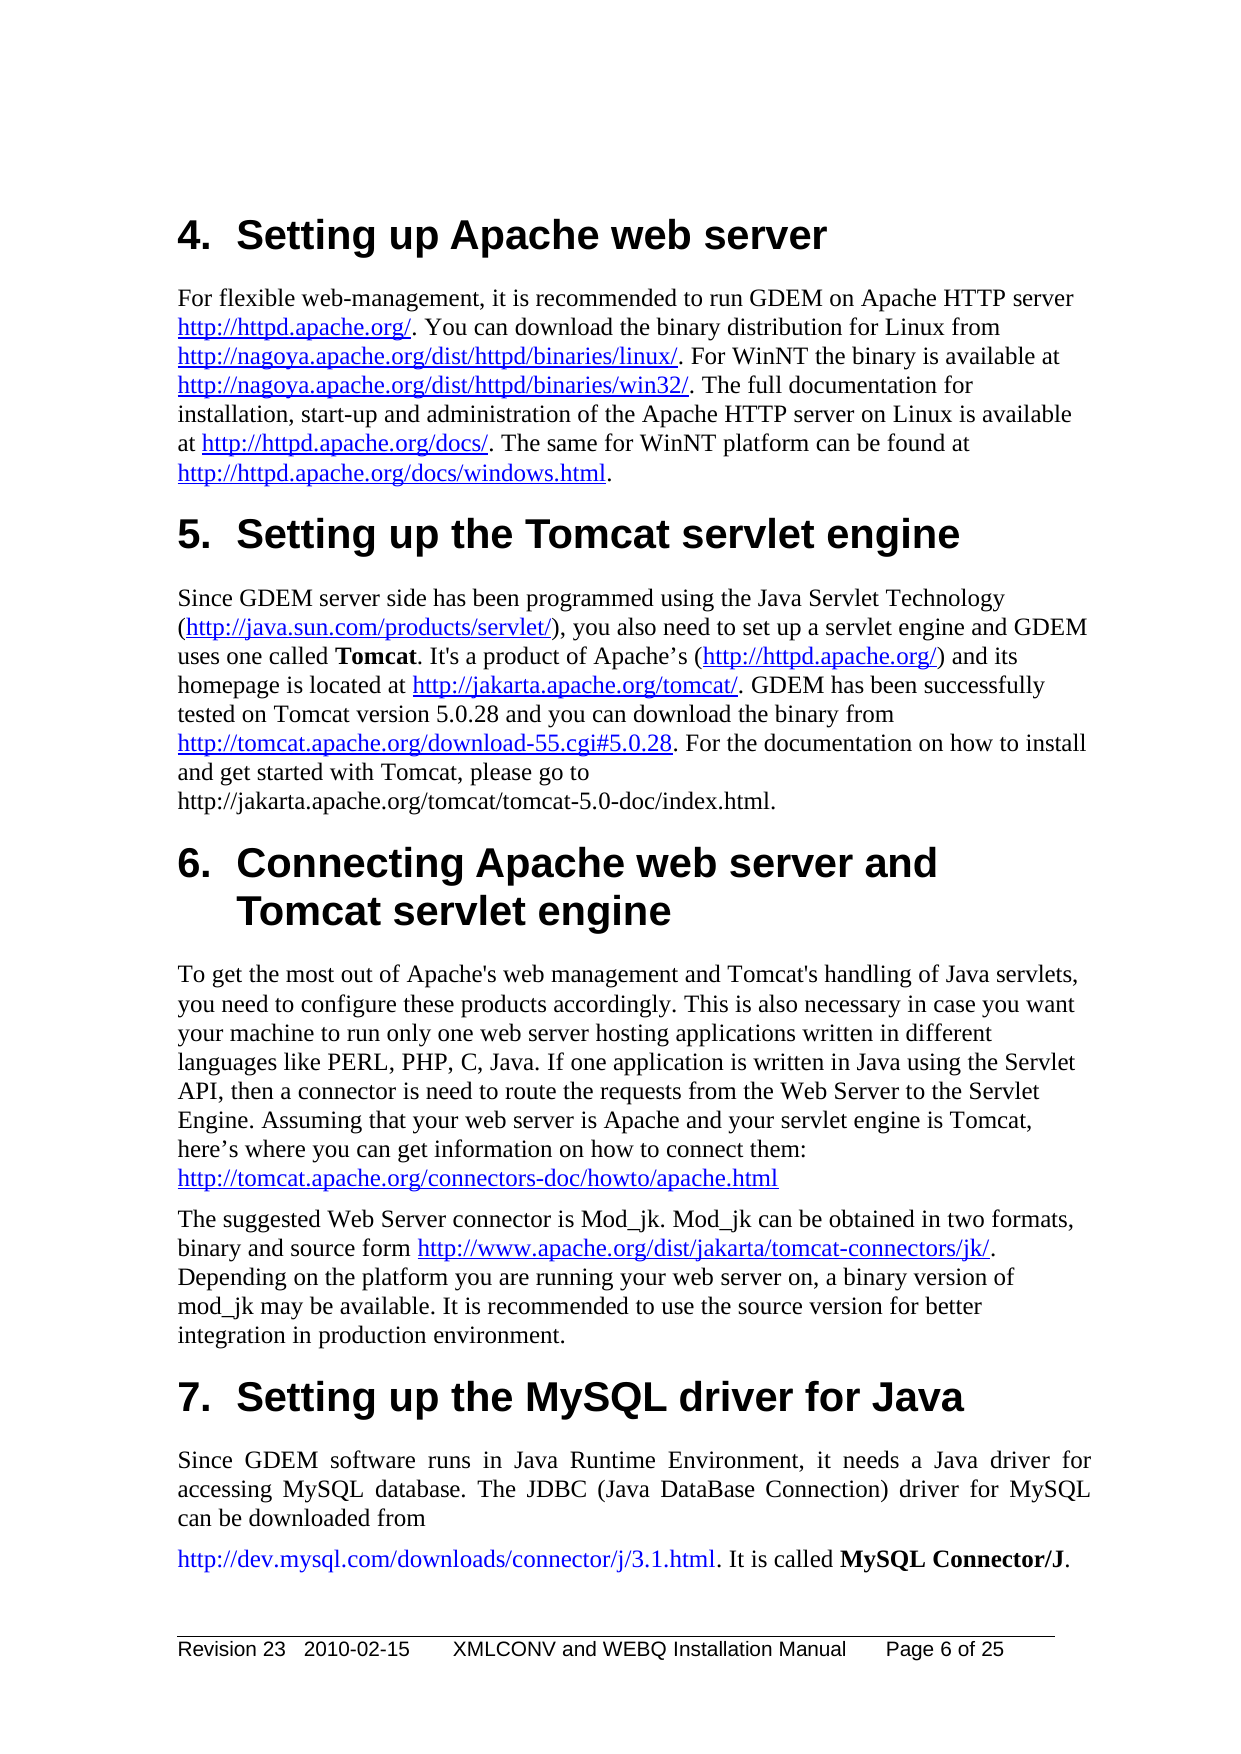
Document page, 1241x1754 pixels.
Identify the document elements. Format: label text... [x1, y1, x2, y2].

subtitle Setting up Apache web server [177, 210, 1092, 258]
text Since GDEM server side has been programmed using the Java Servlet Technology (http://java.sun.com/products/servlet/), you also need to set up a servlet engine and GDEM uses one called Tomcat. It's a product of Apache’s (http://httpd.apache.org/) and its homepage is located at http://jakarta.apache.org/tomcat/. GDEM has been successfully tested on Tomcat version 5.0.28 and you can download the binary from http://tomcat.apache.org/download-55.cgi#5.0.28. For the documentation on how to install and get started with Tomcat, please go to http://jakarta.apache.org/tomcat/tomcat-5.0-doc/index.html. [177, 583, 1092, 815]
text The suggested Web Server connector is Mod_jk. Mod_jk can be obtained in two formats, binary and source form http://www.apache.org/dist/jakarta/tomcat-connectors/jk/. Depending on the platform you are running your web server on, a binary version of mod_jk may be available. It is recommended to use the source version for better integration in production environment. [177, 1204, 1092, 1349]
subtitle Setting up the MySQL driver for Java [177, 1372, 1092, 1420]
text Since GDEM software runs in Java Runtime Environment, it needs a Java driver for accessing MySQL database. The JDBC (Java DataBase Connection) driver for MySQL can be downloaded from [177, 1445, 1092, 1532]
text http://dev.mysql.com/downloads/connector/j/3.1.html. It is called MySQL Connector/J. [177, 1544, 1092, 1573]
text To get the most out of Apache's web management and Tomcat's handling of Java servlets, you need to configure these products accordingly. This is also necessary in case you want your machine to run only one web server hosting applications written in different languages like PERL, PHP, C, Java. If one application is written in Java using the Servlet API, then a connector is need to route the requests from the Web Server to the Servlet Engine. Assuming that your web server is Apache and your servlet engine is Tomcat, here’s where you can get information on how to connect them: http://tomcat.apache.org/connectors-doc/howto/apache.html [177, 959, 1092, 1192]
subtitle Setting up the Tomcat servlet engine [177, 510, 1092, 558]
subtitle Connecting Apache web server and Tomcat servlet engine [177, 839, 1092, 934]
text For flexible web-management, it is recommended to run GDEM on Apache HTTP server http://httpd.apache.org/. You can download the binary distribution for Linux from http://nagoya.apache.org/dist/httpd/binaries/linux/. For WinNT the binary is available at http://nagoya.apache.org/dist/httpd/binaries/win32/. The full documentation for installation, start-up and administration of the Apache HTTP server on Linux is available at http://httpd.apache.org/docs/. The same for WinNT platform can be found at http://httpd.apache.org/docs/windows.html. [177, 283, 1092, 486]
